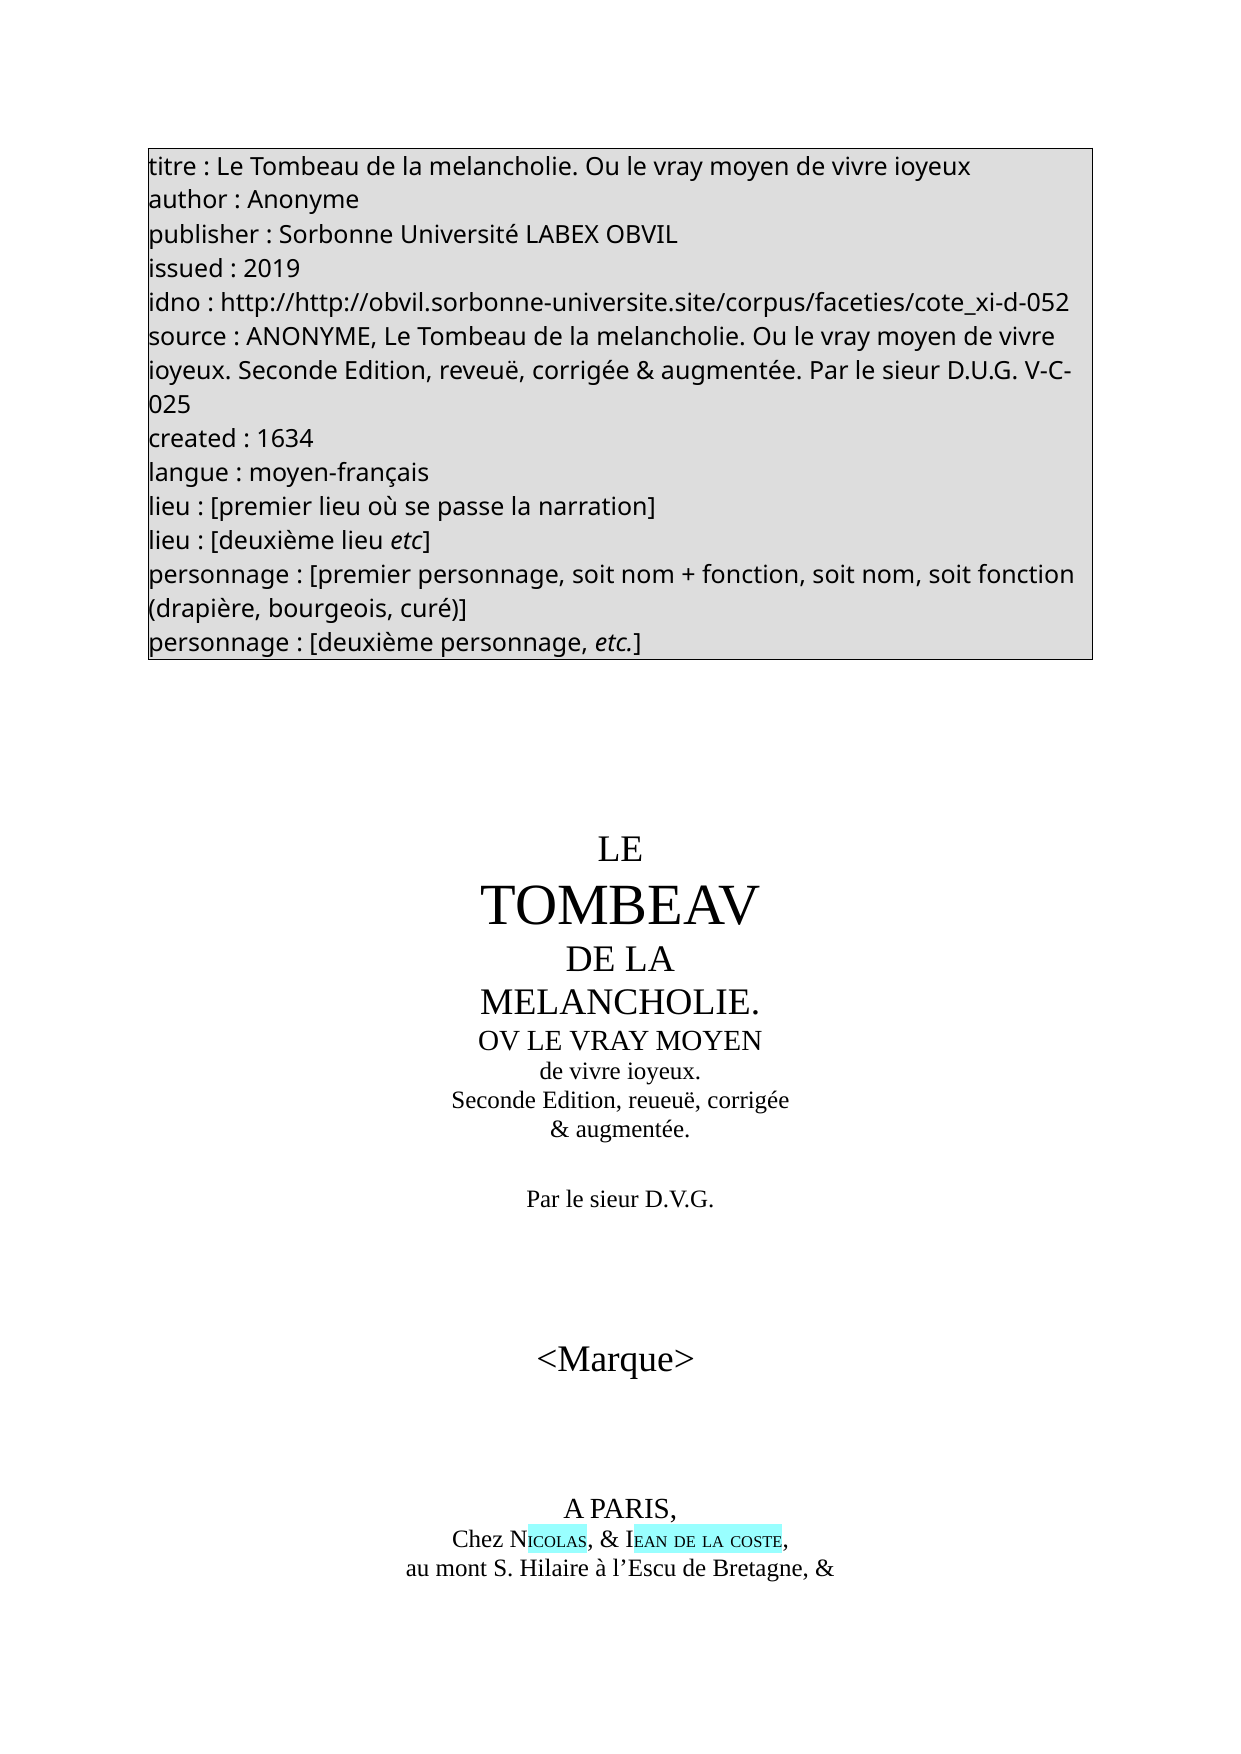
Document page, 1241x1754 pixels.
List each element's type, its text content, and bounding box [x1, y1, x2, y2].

text lieu : [premier lieu où se passe la narration] [149, 488, 1092, 522]
text personnage : [premier personnage, soit nom + fonction, soit nom, soit fonction (drapière, bourgeois, curé)] [149, 556, 1092, 624]
text publisher : Sorbonne Université LABEX OBVIL [149, 216, 1092, 250]
text lieu : [deuxième lieu etc] [149, 522, 1092, 556]
text Par le sieur D.V.G. [148, 1155, 1093, 1213]
text created : 1634 [149, 420, 1092, 454]
text personnage : [deuxième personnage, etc.] [149, 624, 1092, 659]
text A PARIS, Chez Nicolas, & Iean de la coste, au mont S. Hilaire à l’Escu de Bretagne, & [148, 1448, 1093, 1582]
text idno : http://http://obvil.sorbonne-universite.site/corpus/faceties/cote_xi-d-052 [149, 284, 1092, 318]
text issued : 2019 [149, 250, 1092, 284]
text author : Anonyme [149, 182, 1092, 216]
text <Marque> [148, 1336, 1093, 1379]
text langue : moyen-français [149, 454, 1092, 488]
text source : ANONYME, Le Tombeau de la melancholie. Ou le vray moyen de vivre ioyeux. Seconde Edition, reveuë, corrigée & augmentée. Par le sieur D.U.G. V-C-025 [149, 318, 1092, 420]
text LE TOMBEAV DE LA MELANCHOLIE. OV LE VRAY MOYEN de vivre ioyeux. Seconde Edition, reueuë, corrigée & augmentée. [148, 826, 1093, 1143]
text titre : Le Tombeau de la melancholie. Ou le vray moyen de vivre ioyeux [149, 149, 1092, 182]
